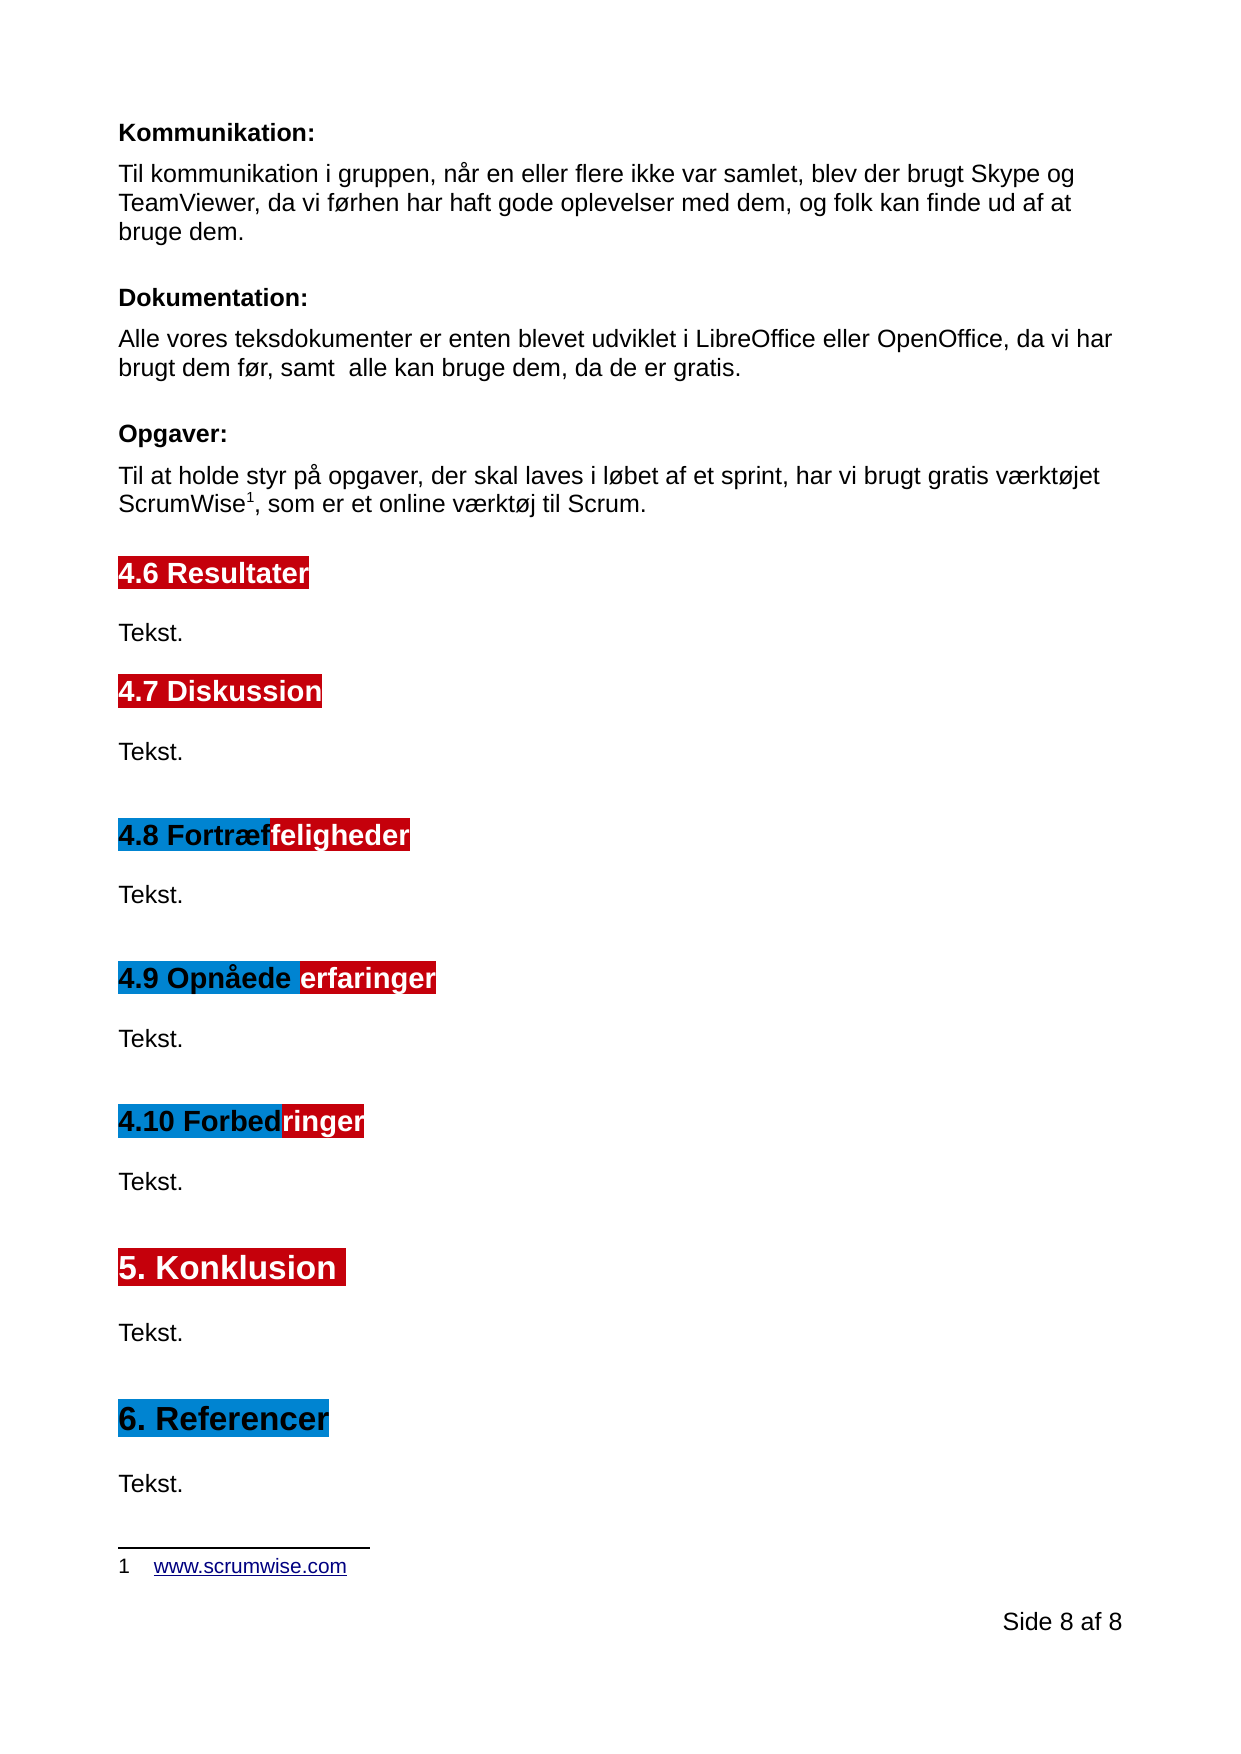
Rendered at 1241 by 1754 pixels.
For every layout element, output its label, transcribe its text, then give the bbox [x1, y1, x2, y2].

text Tekst. [118, 1024, 1122, 1052]
text www.scrumwise.com [118, 1554, 1122, 1578]
subtitle Kommunikation: [118, 118, 1122, 147]
subtitle 4.8 Fortræffeligheder [118, 817, 1122, 851]
subtitle 4.6 Resultater [118, 556, 1122, 589]
text Tekst. [118, 1318, 1122, 1347]
subtitle Opgaver: [118, 419, 1122, 448]
subtitle 4.10 Forbedringer [118, 1104, 1122, 1138]
text Til kommunikation i gruppen, når en eller flere ikke var samlet, blev der brugt Skype og TeamViewer, da vi førhen har haft gode oplevelser med dem, og folk kan finde ud af at bruge dem. [118, 159, 1122, 246]
text Alle vores teksdokumenter er enten blevet udviklet i LibreOffice eller OpenOffice, da vi har brugt dem før, samt alle kan bruge dem, da de er gratis. [118, 324, 1122, 382]
text Tekst. [118, 1469, 1122, 1497]
subtitle 6. Referencer [118, 1398, 1122, 1437]
subtitle 4.9 Opnåede erfaringer [118, 961, 1122, 994]
text 4.7 Diskussion [118, 674, 1122, 708]
subtitle 5. Konklusion [118, 1248, 1122, 1286]
text Til at holde styr på opgaver, der skal laves i løbet af et sprint, har vi brugt gratis værktøjet ScrumWise, som er et online værktøj til Scrum. [118, 461, 1122, 518]
text Tekst. [118, 737, 1122, 766]
text Tekst. [118, 618, 1122, 647]
text Tekst. [118, 880, 1122, 909]
subtitle Dokumentation: [118, 283, 1122, 312]
text Tekst. [118, 1167, 1122, 1196]
